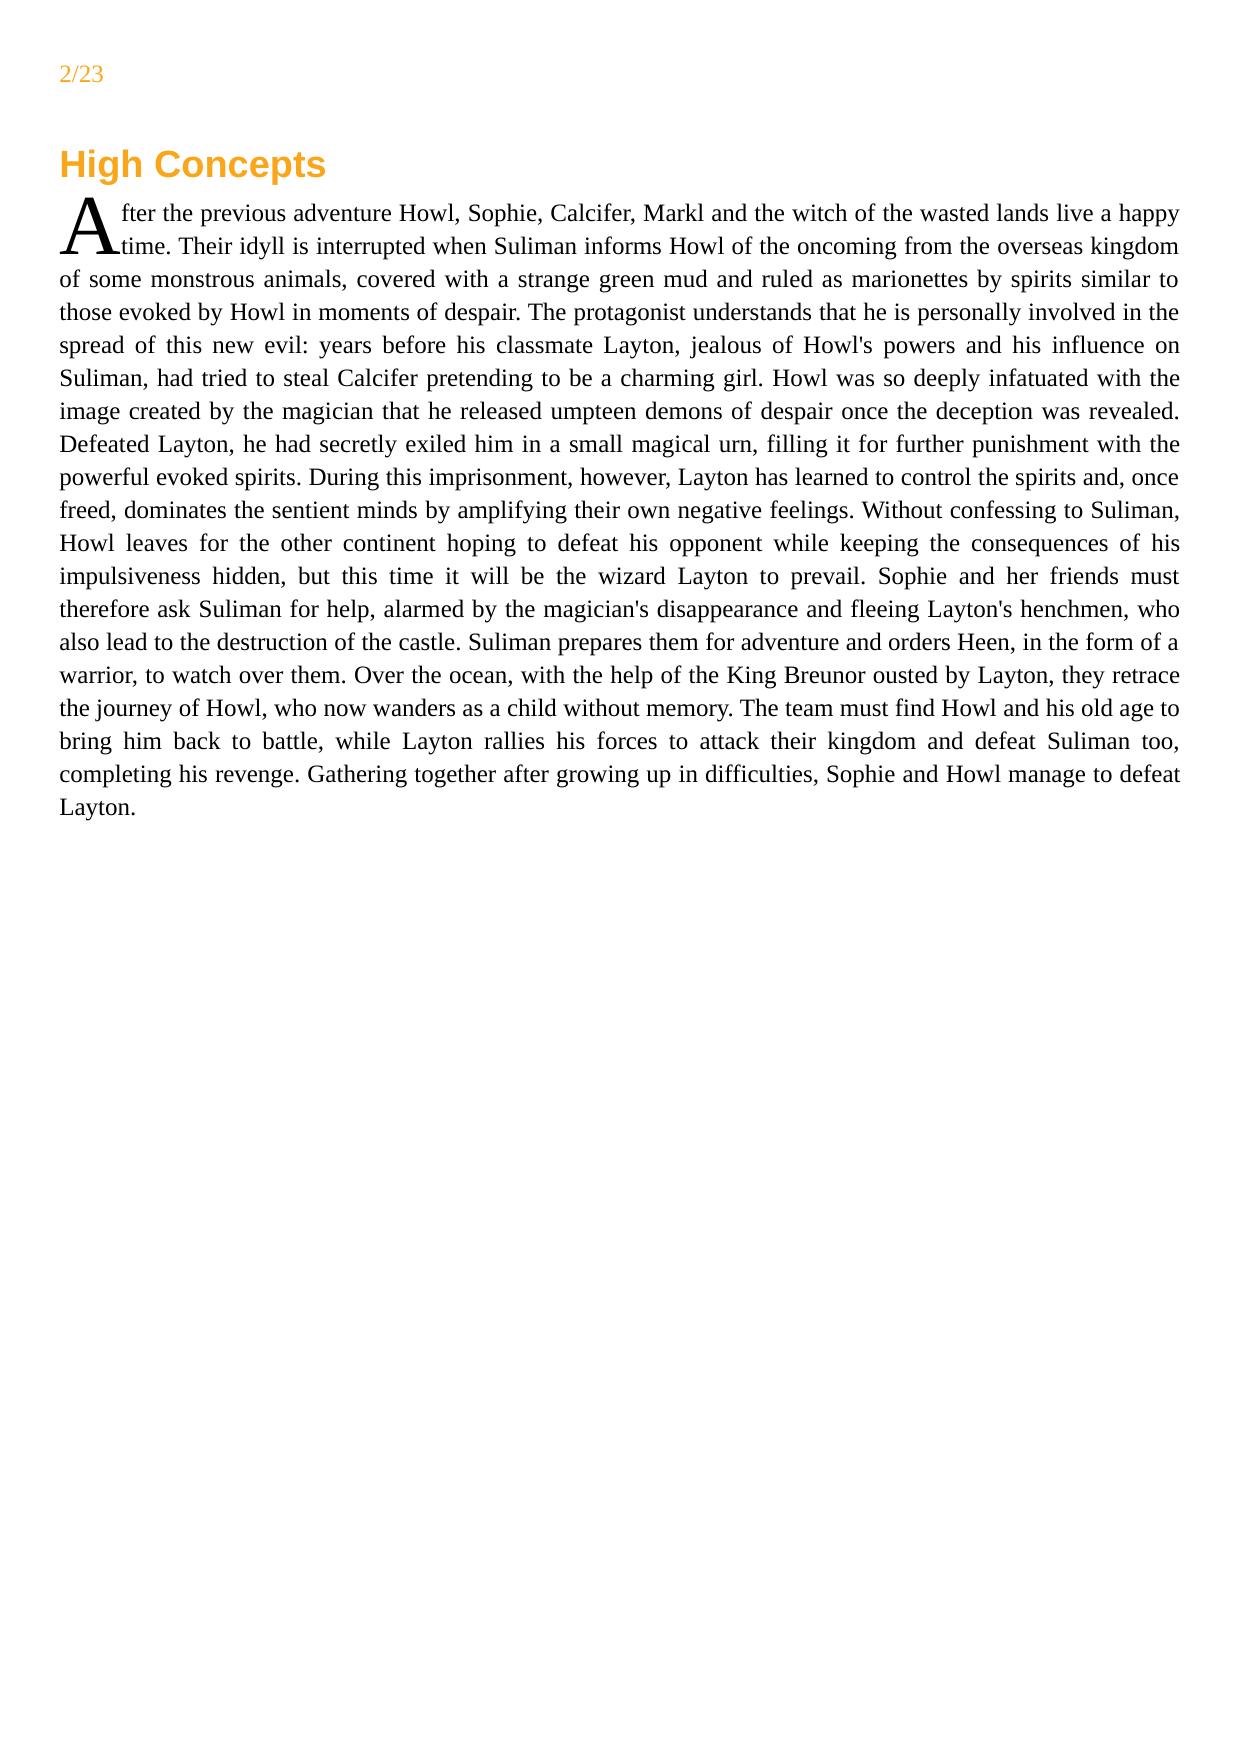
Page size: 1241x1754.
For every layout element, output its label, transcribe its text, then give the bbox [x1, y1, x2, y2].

subtitle High Concepts [59, 142, 1181, 186]
text After the previous adventure Howl, Sophie, Calcifer, Markl and the witch of the wasted lands live a happy time. Their idyll is interrupted when Suliman informs Howl of the oncoming from the overseas kingdom of some monstrous animals, covered with a strange green mud and ruled as marionettes by spirits similar to those evoked by Howl in moments of despair. The protagonist understands that he is personally involved in the spread of this new evil: years before his classmate Layton, jealous of Howl's powers and his influence on Suliman, had tried to steal Calcifer pretending to be a charming girl. Howl was so deeply infatuated with the image created by the magician that he released umpteen demons of despair once the deception was revealed. Defeated Layton, he had secretly exiled him in a small magical urn, filling it for further punishment with the powerful evoked spirits. During this imprisonment, however, Layton has learned to control the spirits and, once freed, dominates the sentient minds by amplifying their own negative feelings. Without confessing to Suliman, Howl leaves for the other continent hoping to defeat his opponent while keeping the consequences of his impulsiveness hidden, but this time it will be the wizard Layton to prevail. Sophie and her friends must therefore ask Suliman for help, alarmed by the magician's disappearance and fleeing Layton's henchmen, who also lead to the destruction of the castle. Suliman prepares them for adventure and orders Heen, in the form of a warrior, to watch over them. Over the ocean, with the help of the King Breunor ousted by Layton, they retrace the journey of Howl, who now wanders as a child without memory. The team must find Howl and his old age to bring him back to battle, while Layton rallies his forces to attack their kingdom and defeat Suliman too, completing his revenge. Gathering together after growing up in difficulties, Sophie and Howl manage to defeat Layton. [59, 198, 1181, 821]
